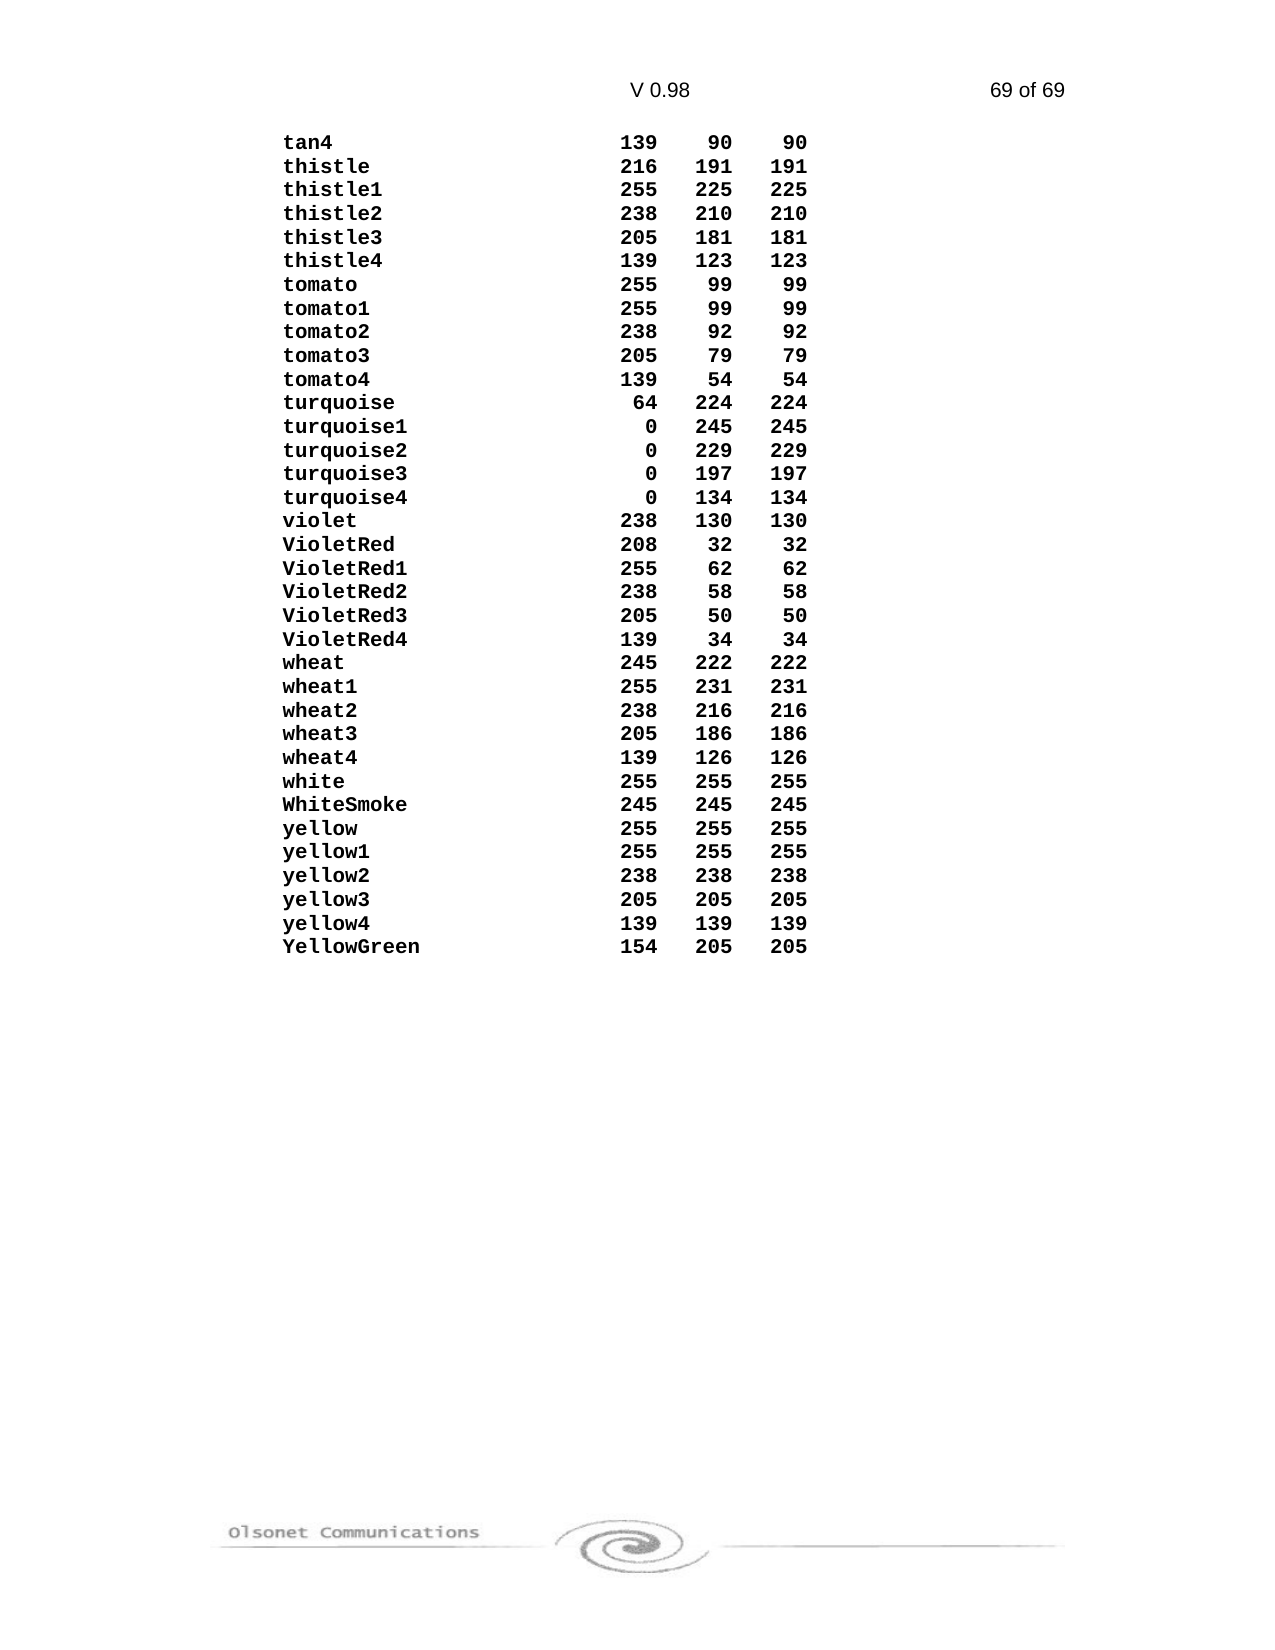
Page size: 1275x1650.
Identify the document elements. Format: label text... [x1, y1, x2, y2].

text VioletRed1 255 62 62 [282, 558, 1065, 581]
text turquoise1 0 245 245 [282, 416, 1065, 439]
text tomato2 238 92 92 [282, 321, 1065, 345]
text thistle 216 191 191 [282, 156, 1065, 179]
text thistle4 139 123 123 [282, 250, 1065, 274]
text tomato1 255 99 99 [282, 298, 1065, 321]
text wheat2 238 216 216 [282, 700, 1065, 723]
text turquoise2 0 229 229 [282, 439, 1065, 463]
text wheat3 205 186 186 [282, 723, 1065, 747]
text thistle3 205 181 181 [282, 227, 1065, 250]
text VioletRed4 139 34 34 [282, 629, 1065, 652]
text turquoise4 0 134 134 [282, 487, 1065, 511]
text yellow1 255 255 255 [282, 842, 1065, 865]
text wheat 245 222 222 [282, 652, 1065, 676]
text WhiteSmoke 245 245 245 [282, 794, 1065, 818]
text wheat1 255 231 231 [282, 676, 1065, 700]
text turquoise 64 224 224 [282, 392, 1065, 416]
picture [210, 1504, 1065, 1596]
text thistle2 238 210 210 [282, 203, 1065, 227]
text VioletRed3 205 50 50 [282, 605, 1065, 629]
text white 255 255 255 [282, 771, 1065, 794]
text tomato3 205 79 79 [282, 345, 1065, 369]
text tomato 255 99 99 [282, 274, 1065, 298]
text YellowGreen 154 205 205 [282, 936, 1065, 960]
text violet 238 130 130 [282, 511, 1065, 534]
text yellow 255 255 255 [282, 818, 1065, 842]
text wheat4 139 126 126 [282, 747, 1065, 771]
text VioletRed 208 32 32 [282, 534, 1065, 558]
text tan4 139 90 90 [282, 132, 1065, 156]
text yellow2 238 238 238 [282, 865, 1065, 889]
text tomato4 139 54 54 [282, 369, 1065, 392]
text yellow4 139 139 139 [282, 912, 1065, 936]
text yellow3 205 205 205 [282, 889, 1065, 912]
text turquoise3 0 197 197 [282, 463, 1065, 487]
text VioletRed2 238 58 58 [282, 581, 1065, 605]
text thistle1 255 225 225 [282, 179, 1065, 203]
